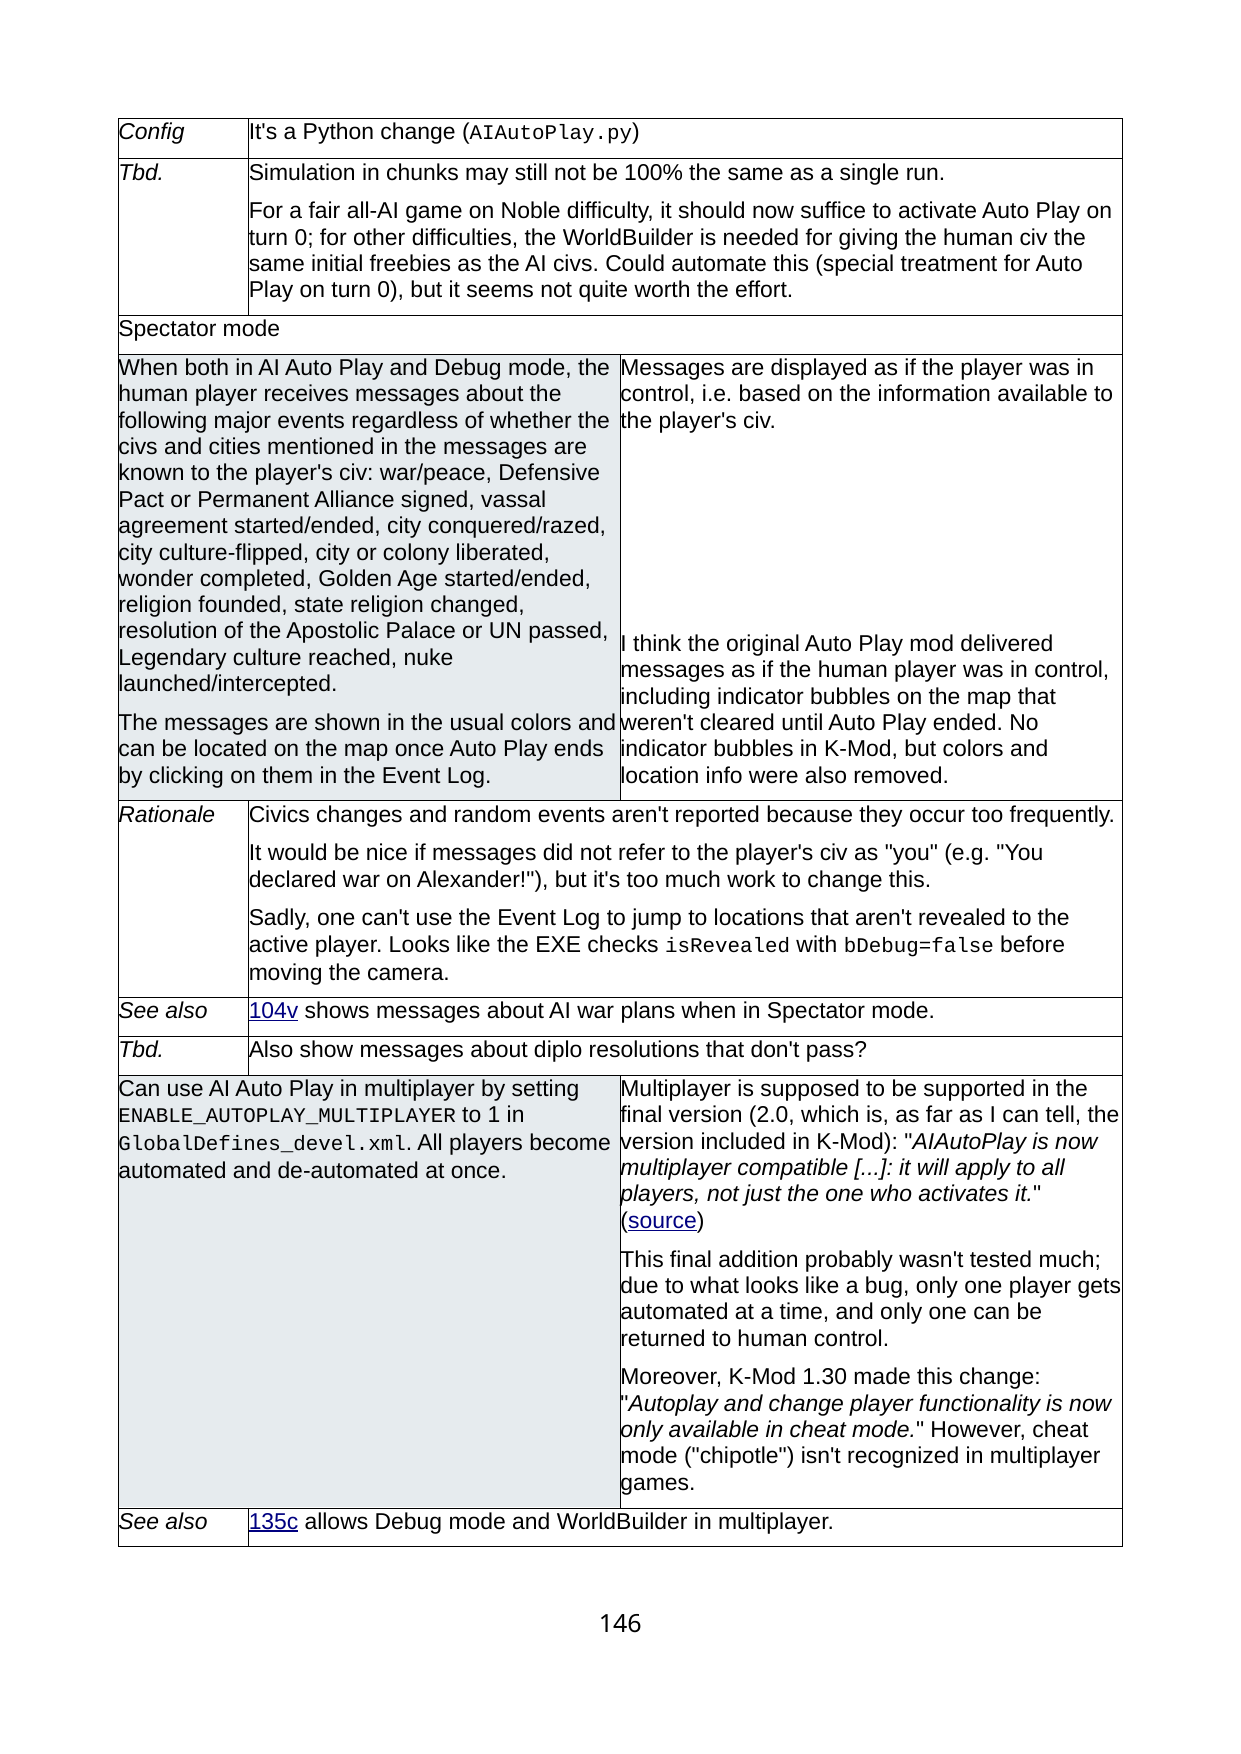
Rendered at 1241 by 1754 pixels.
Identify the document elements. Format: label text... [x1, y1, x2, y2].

table_cell See also [119, 1509, 248, 1546]
table_cell Tbd. [119, 159, 248, 315]
table_cell 135c allows Debug mode and WorldBuilder in multiplayer. [249, 1509, 1122, 1546]
table_cell Tbd. [119, 1037, 248, 1075]
table_cell Civics changes and random events aren't reported because they occur too frequently. It would be nice if messages did not refer to the player's civ as "you" (e.g. "You declared war on Alexander!"), but it's too much work to change this. Sadly, one can't use the Event Log to jump to locations that aren't revealed to the active player. Looks like the EXE checks isRevealed with bDebug=false before moving the camera. [249, 801, 1122, 997]
table_cell It's a Python change (AIAutoPlay.py) [249, 119, 1122, 158]
table_cell 104v shows messages about AI war plans when in Spectator mode. [249, 998, 1122, 1036]
table_cell Multiplayer is supposed to be supported in the final version (2.0, which is, as far as I can tell, the version included in K-Mod): "AIAutoPlay is now multiplayer compatible [...]: it will apply to all players, not just the one who activates it." (source) This final addition probably wasn't tested much; due to what looks like a bug, only one player gets automated at a time, and only one can be returned to human control. Moreover, K-Mod 1.30 made this change: "Autoplay and change player functionality is now only available in cheat mode." However, cheat mode ("chipotle") isn't recognized in multiplayer games. [621, 1076, 1122, 1507]
table_cell Can use AI Auto Play in multiplayer by setting ENABLE_AUTOPLAY_MULTIPLAYER to 1 in GlobalDefines_devel.xml. All players become automated and de-automated at once. [119, 1076, 620, 1507]
table_cell Messages are displayed as if the player was in control, i.e. based on the information available to the player's civ. I think the original Auto Play mod delivered messages as if the human player was in control, including indicator bubbles on the map that weren't cleared until Auto Play ended. No indicator bubbles in K-Mod, but colors and location info were also removed. [621, 355, 1122, 800]
table_cell When both in AI Auto Play and Debug mode, the human player receives messages about the following major events regardless of whether the civs and cities mentioned in the messages are known to the player's civ: war/peace, Defensive Pact or Permanent Alliance signed, vassal agreement started/ended, city conquered/razed, city culture-flipped, city or colony liberated, wonder completed, Golden Age started/ended, religion founded, state religion changed, resolution of the Apostolic Palace or UN passed, Legendary culture reached, nuke launched/intercepted. The messages are shown in the usual colors and can be located on the map once Auto Play ends by clicking on them in the Event Log. [119, 355, 620, 800]
table_cell Spectator mode [119, 316, 1122, 354]
table_cell Also show messages about diplo resolutions that don't pass? [249, 1037, 1122, 1075]
table_cell Simulation in chunks may still not be 100% the same as a single run. For a fair all-AI game on Noble difficulty, it should now suffice to activate Auto Play on turn 0; for other difficulties, the WorldBuilder is needed for giving the human civ the same initial freebies as the AI civs. Could automate this (special treatment for Auto Play on turn 0), but it seems not quite worth the effort. [249, 159, 1122, 315]
table_cell Config [119, 119, 248, 158]
table_cell Rationale [119, 801, 248, 997]
table_cell See also [119, 998, 248, 1036]
